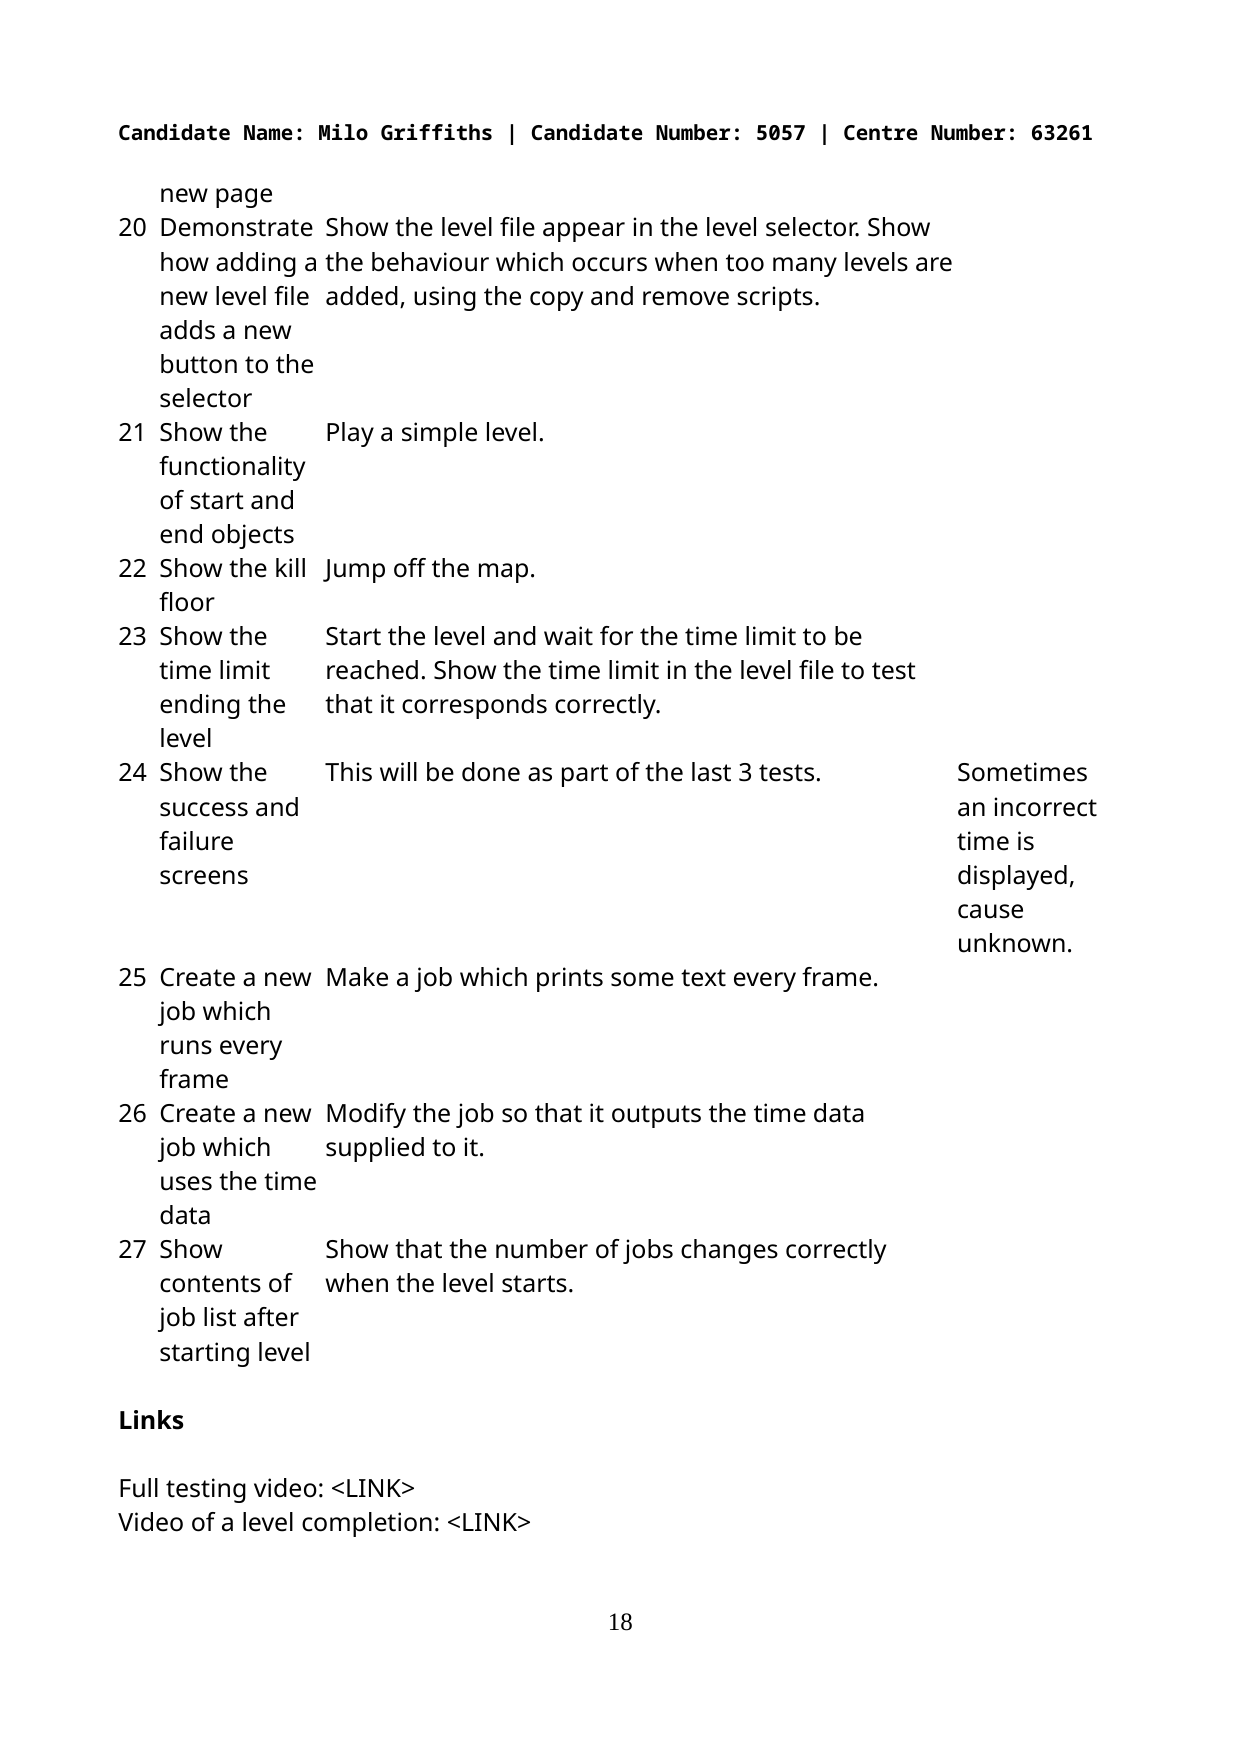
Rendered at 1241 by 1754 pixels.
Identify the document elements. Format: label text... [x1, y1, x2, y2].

table_cell [957, 551, 1122, 619]
table_cell Show contents of job list after starting level [159, 1232, 325, 1368]
table_cell 24 [118, 755, 159, 959]
table_cell 26 [118, 1096, 159, 1232]
table_cell [957, 960, 1122, 1096]
table_cell Show the level file appear in the level selector. Show the behaviour which occurs when too many levels are added, using the copy and remove scripts. [325, 210, 957, 414]
table_cell [957, 176, 1122, 210]
table_cell Show the success and failure screens [159, 755, 325, 959]
table_cell Create a new job which uses the time data [159, 1096, 325, 1232]
table_cell Make a job which prints some text every frame. [325, 960, 957, 1096]
text Links [118, 1402, 1122, 1436]
text Full testing video: <LINK> [118, 1470, 1122, 1504]
table_cell 21 [118, 415, 159, 551]
table_cell 20 [118, 210, 159, 414]
table_cell [957, 1096, 1122, 1232]
table_cell Start the level and wait for the time limit to be reached. Show the time limit in the level file to test that it corresponds correctly. [325, 619, 957, 755]
table_cell 22 [118, 551, 159, 619]
text Video of a level completion: <LINK> [118, 1504, 1122, 1538]
table_cell Demonstrate how adding a new level file adds a new button to the selector [159, 210, 325, 414]
table_cell Show the time limit ending the level [159, 619, 325, 755]
table_cell Show the kill floor [159, 551, 325, 619]
table_cell Play a simple level. [325, 415, 957, 551]
table_cell Sometimes an incorrect time is displayed, cause unknown. [957, 755, 1122, 959]
table_cell [118, 176, 159, 210]
table_cell [957, 415, 1122, 551]
table_cell new page [159, 176, 325, 210]
table_cell Show the functionality of start and end objects [159, 415, 325, 551]
table_cell Show that the number of jobs changes correctly when the level starts. [325, 1232, 957, 1368]
table_cell 25 [118, 960, 159, 1096]
table_cell [957, 1232, 1122, 1368]
table_cell Jump off the map. [325, 551, 957, 619]
table_cell Create a new job which runs every frame [159, 960, 325, 1096]
table_cell 27 [118, 1232, 159, 1368]
table_cell 23 [118, 619, 159, 755]
table_cell [957, 619, 1122, 755]
table_cell [325, 176, 957, 210]
table_cell Modify the job so that it outputs the time data supplied to it. [325, 1096, 957, 1232]
table_cell [957, 210, 1122, 414]
table_cell This will be done as part of the last 3 tests. [325, 755, 957, 959]
